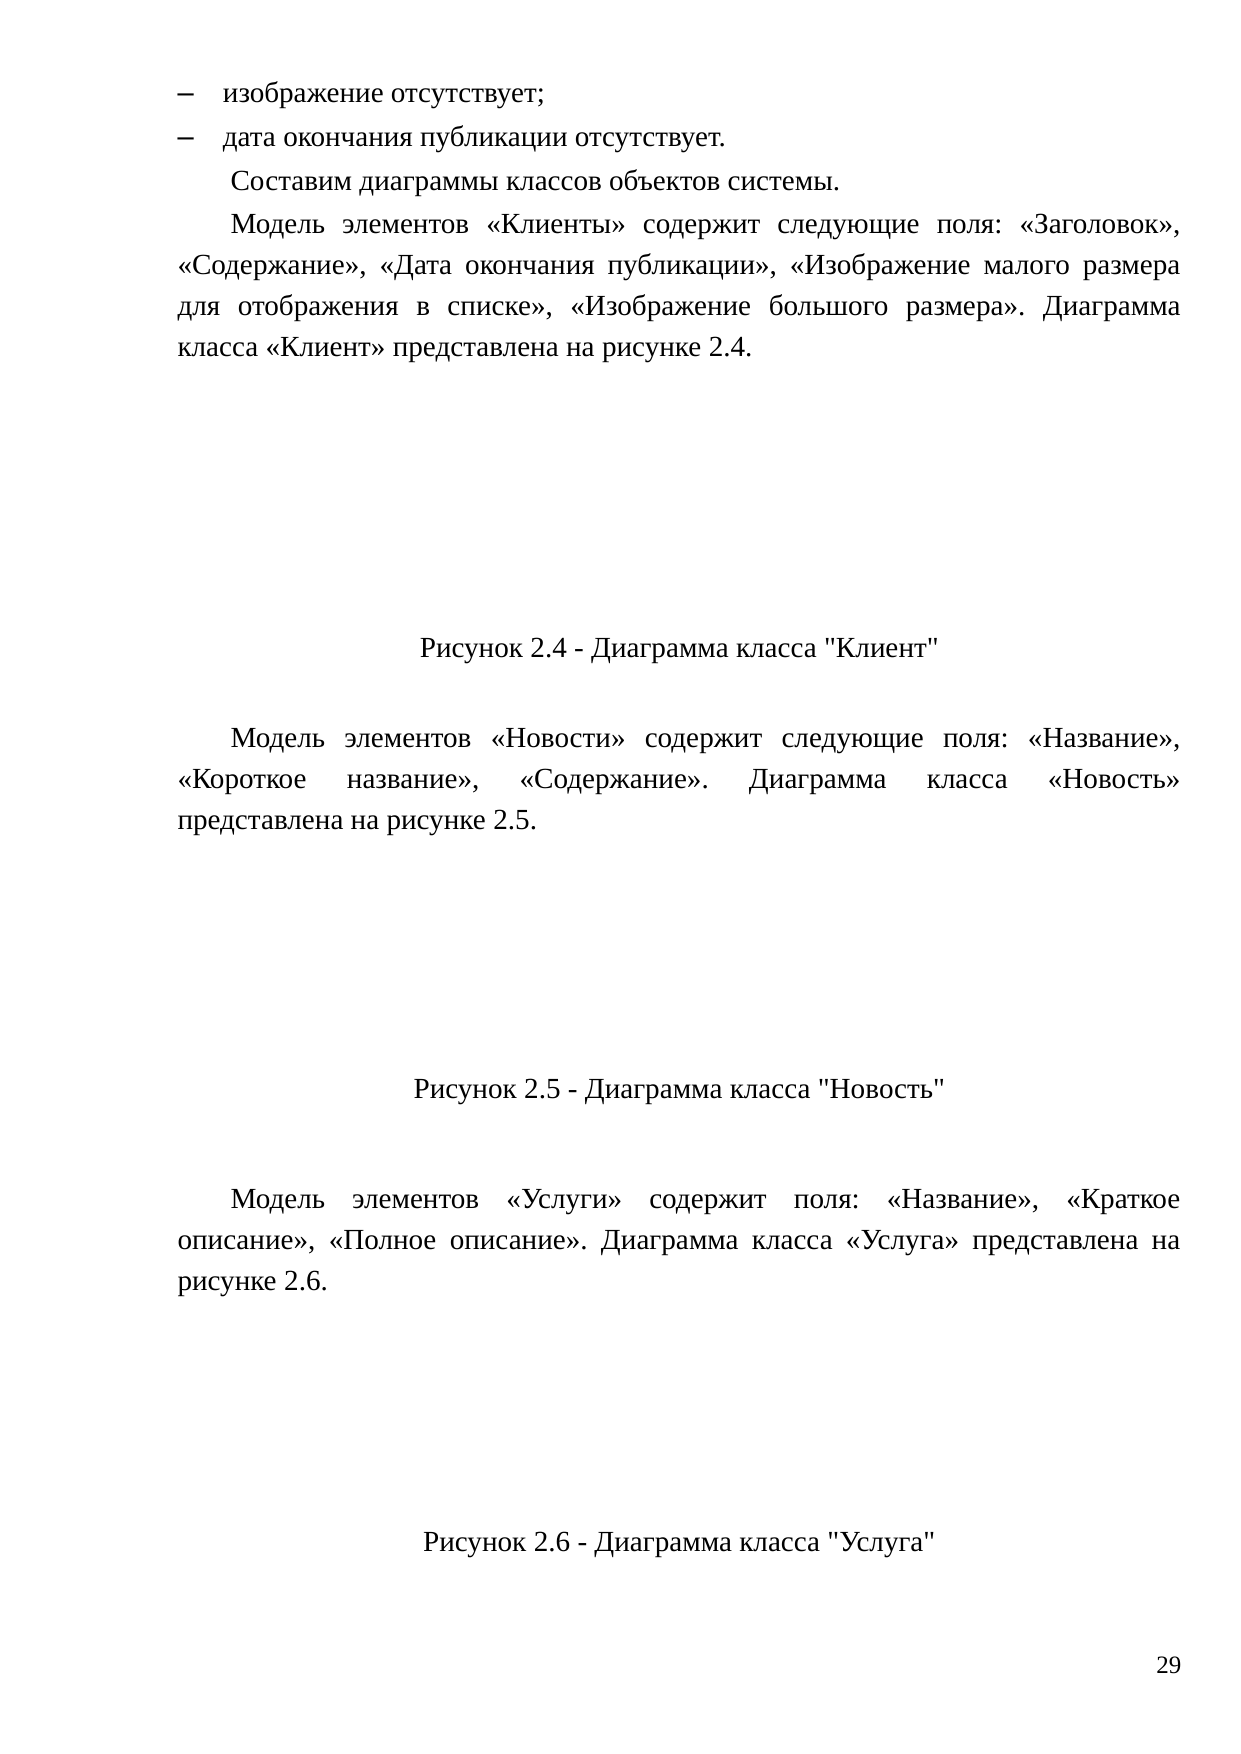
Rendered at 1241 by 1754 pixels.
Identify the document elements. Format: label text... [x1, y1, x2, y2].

list изображение отсутствует; [177, 75, 1181, 109]
text Модель элементов «Клиенты» содержит следующие поля: «Заголовок», «Содержание», «Дата окончания публикации», «Изображение малого размера для отображения в списке», «Изображение большого размера». Диаграмма класса «Клиент» представлена на рисунке 2.4. [177, 207, 1181, 363]
list дата окончания публикации отсутствует. [177, 119, 1181, 153]
text Рисунок 2.6 - Диаграмма класса "Услуга" [418, 1319, 940, 1558]
text Рисунок 2.5 - Диаграмма класса "Новость" [407, 858, 952, 1105]
text Рисунок 2.4 - Диаграмма класса "Клиент" [418, 385, 940, 663]
text Модель элементов «Услуги» содержит поля: «Название», «Краткое описание», «Полное описание». Диаграмма класса «Услуга» представлена на рисунке 2.6. [177, 1181, 1181, 1297]
text Составим диаграммы классов объектов системы. [177, 163, 1181, 196]
text Модель элементов «Новости» содержит следующие поля: «Название», «Короткое название», «Содержание». Диаграмма класса «Новость» представлена на рисунке 2.5. [177, 720, 1181, 836]
